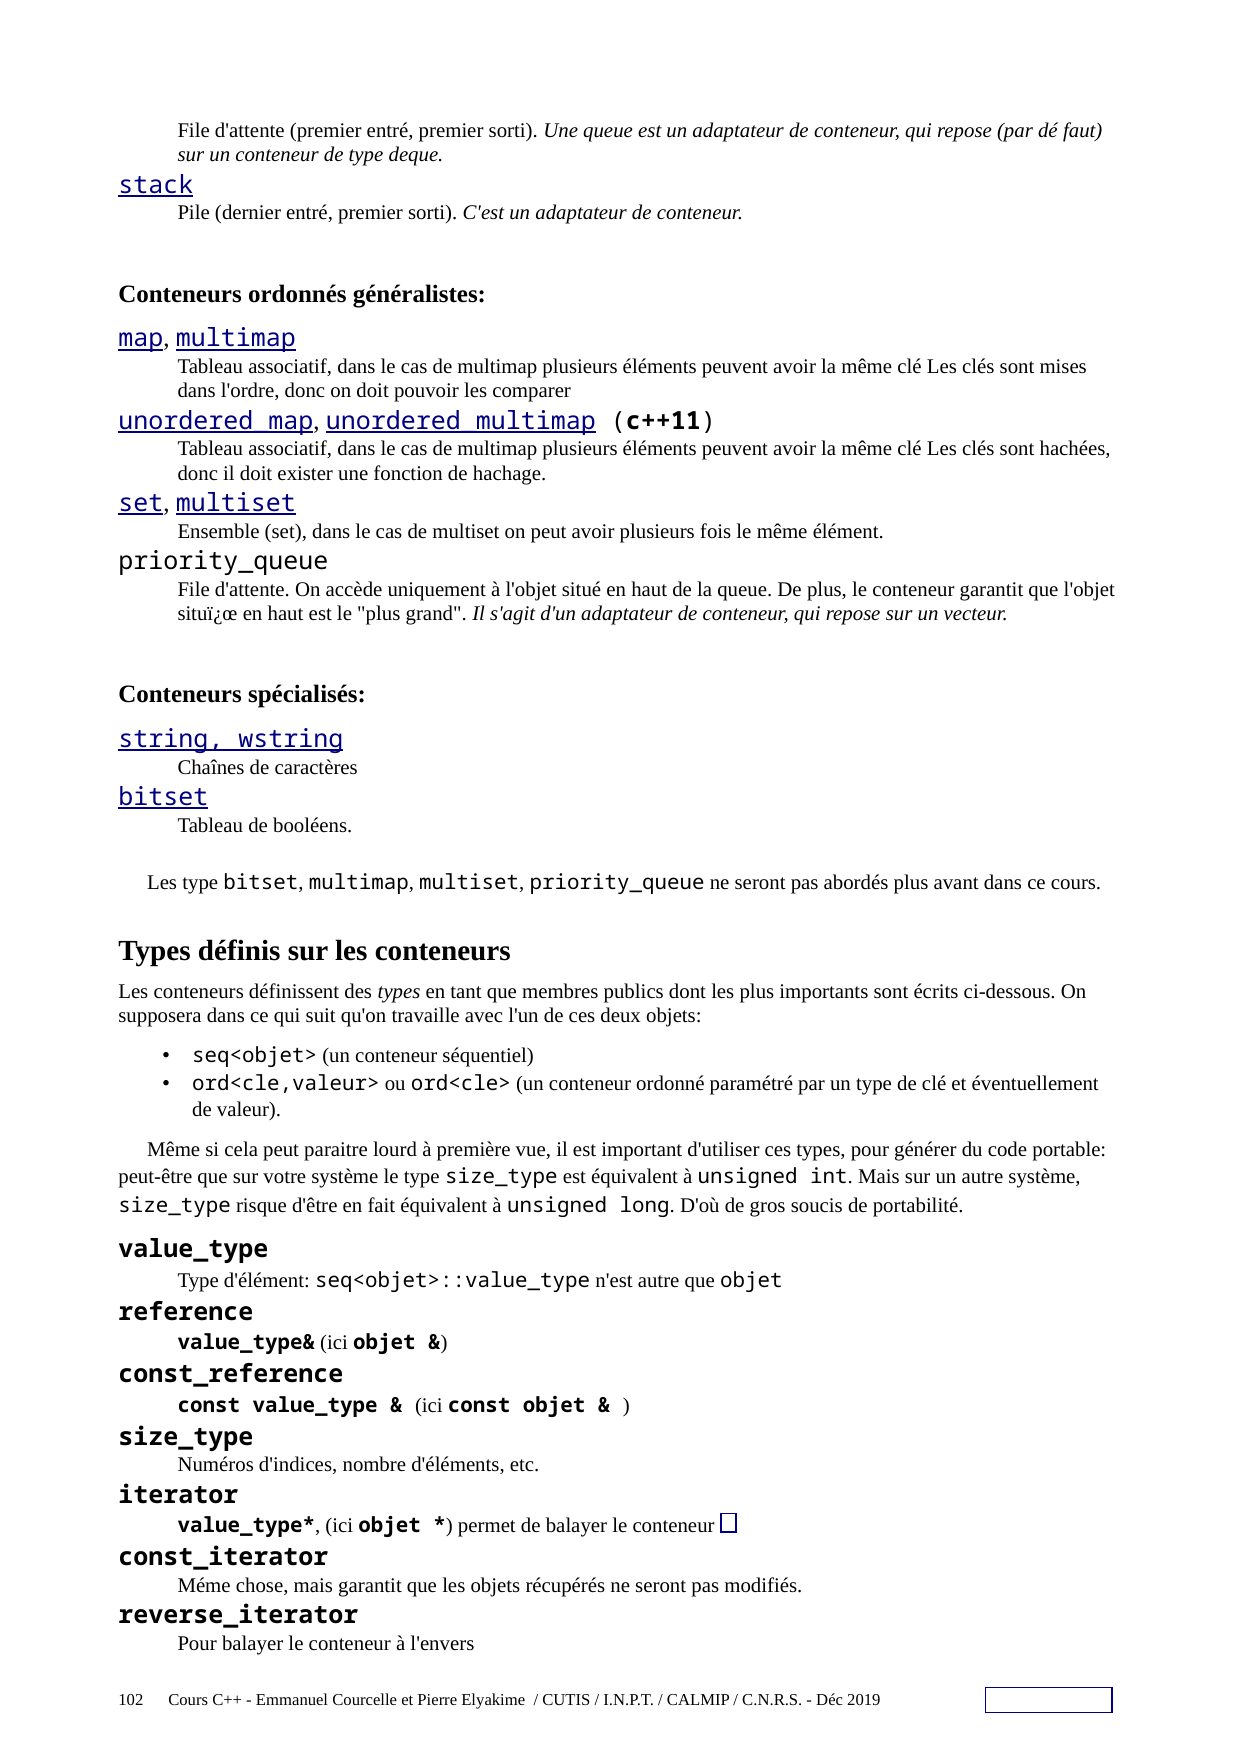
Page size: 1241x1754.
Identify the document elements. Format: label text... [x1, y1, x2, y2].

list Tableau de booléens. [177, 813, 1122, 837]
subtitle iterator [118, 1476, 1122, 1511]
subtitle string, wstring [118, 721, 1122, 754]
list const value_type & (ici const objet & ) [177, 1390, 1122, 1418]
subtitle const_iterator [118, 1539, 1122, 1573]
subtitle priority_queue [118, 543, 1122, 577]
list File d'attente (premier entré, premier sorti). Une queue est un adaptateur de conteneur, qui repose (par dé faut) sur un conteneur de type deque. [177, 118, 1122, 166]
list Méme chose, mais garantit que les objets récupérés ne seront pas modifiés. [177, 1573, 1122, 1597]
text Même si cela peut paraitre lourd à première vue, il est important d'utiliser ces types, pour générer du code portable: peut-être que sur votre système le type size_type est équivalent à unsigned int. Mais sur un autre système, size_type risque d'être en fait équivalent à unsigned long. D'où de gros soucis de portabilité. [118, 1133, 1122, 1218]
subtitle reference [118, 1293, 1122, 1327]
list Numéros d'indices, nombre d'éléments, etc. [177, 1452, 1122, 1476]
list value_type& (ici objet &) [177, 1327, 1122, 1356]
list Tableau associatif, dans le cas de multimap plusieurs éléments peuvent avoir la même clé Les clés sont mises dans l'ordre, donc on doit pouvoir les comparer [177, 354, 1122, 402]
list Type d'élément: seq<objet>::value_type n'est autre que objet [177, 1265, 1122, 1293]
list Ensemble (set), dans le cas de multiset on peut avoir plusieurs fois le même élément. [177, 518, 1122, 543]
list ord<cle,valeur> ou ord<cle> (un conteneur ordonné paramétré par un type de clé et éventuellement de valeur). [162, 1068, 1122, 1121]
text Les conteneurs définissent des types en tant que membres publics dont les plus importants sont écrits ci-dessous. On supposera dans ce qui suit qu'on travaille avec l'un de ces deux objets: [118, 979, 1122, 1027]
list value_type*, (ici objet *) permet de balayer le conteneur [177, 1511, 1122, 1539]
subtitle Conteneurs spécialisés: [118, 679, 1122, 708]
list Tableau associatif, dans le cas de multimap plusieurs éléments peuvent avoir la même clé Les clés sont hachées, donc il doit exister une fonction de hachage. [177, 436, 1122, 484]
subtitle unordered_map, unordered_multimap (c++11) [118, 402, 1122, 436]
list Pour balayer le conteneur à l'envers [177, 1631, 1122, 1655]
subtitle value_type [118, 1231, 1122, 1265]
subtitle Conteneurs ordonnés généralistes: [118, 279, 1122, 308]
list Chaînes de caractères [177, 754, 1122, 779]
subtitle bitset [118, 779, 1122, 813]
subtitle stack [118, 166, 1122, 200]
subtitle Types définis sur les conteneurs [118, 933, 1122, 967]
list seq<objet> (un conteneur séquentiel) [162, 1040, 1122, 1068]
subtitle map, multimap [118, 320, 1122, 354]
subtitle set, multiset [118, 484, 1122, 518]
subtitle reverse_iterator [118, 1597, 1122, 1631]
subtitle const_reference [118, 1356, 1122, 1390]
list Pile (dernier entré, premier sorti). C'est un adaptateur de conteneur. [177, 200, 1122, 224]
text Les type bitset, multimap, multiset, priority_queue ne seront pas abordés plus avant dans ce cours. [118, 866, 1122, 896]
subtitle size_type [118, 1418, 1122, 1452]
list File d'attente. On accède uniquement à l'objet situé en haut de la queue. De plus, le conteneur garantit que l'objet situï¿œ en haut est le "plus grand". Il s'agit d'un adaptateur de conteneur, qui repose sur un vecteur. [177, 577, 1122, 625]
